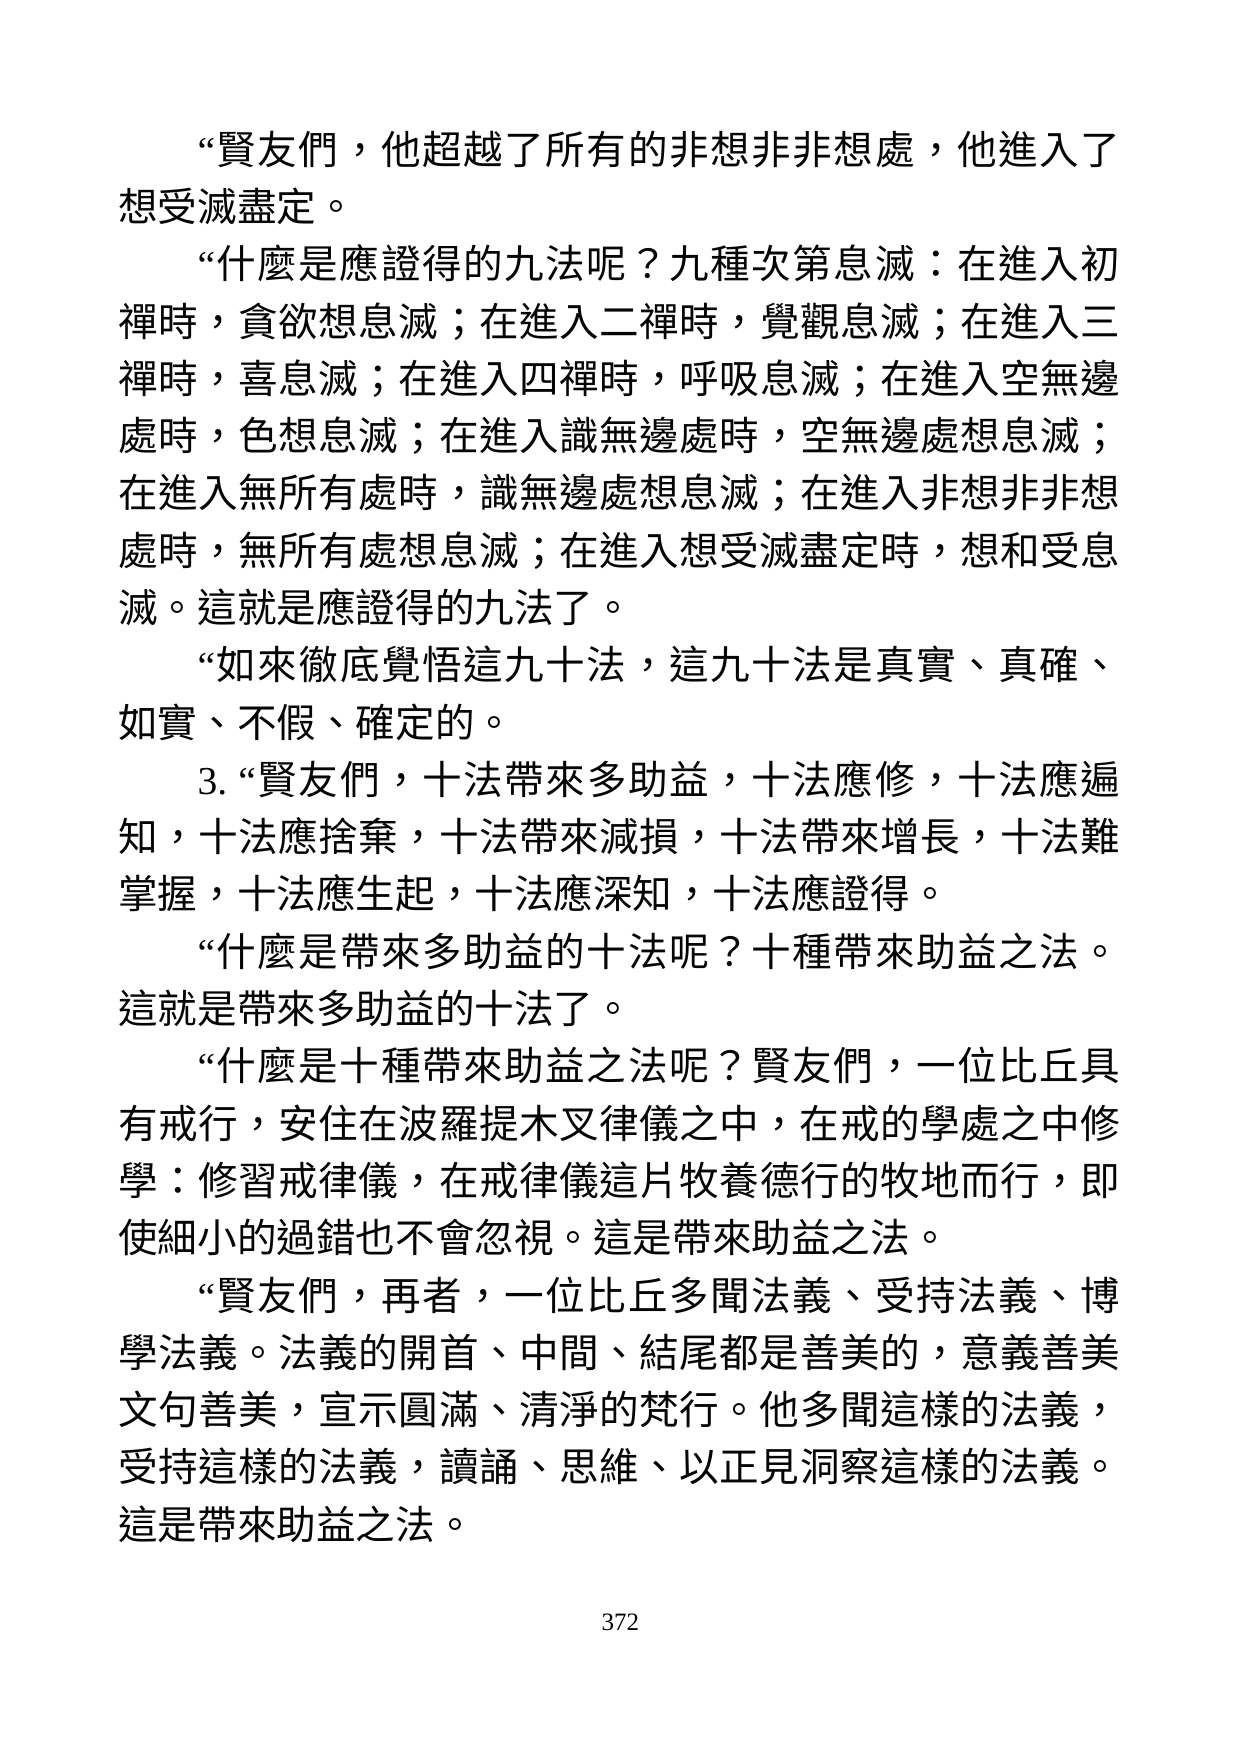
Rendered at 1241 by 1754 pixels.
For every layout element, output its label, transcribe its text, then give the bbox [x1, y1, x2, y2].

text “賢友們，他超越了所有的非想非非想處，他進入了想受滅盡定。 [118, 118, 1122, 233]
text 3. “賢友們，十法帶來多助益，十法應修，十法應遍知，十法應捨棄，十法帶來減損，十法帶來增長，十法難掌握，十法應生起，十法應深知，十法應證得。 [118, 748, 1122, 920]
text “賢友們，再者，一位比丘多聞法義、受持法義、博學法義。法義的開首、中間、結尾都是善美的，意義善美、文句善美，宣示圓滿、清淨的梵行。他多聞這樣的法義，受持這樣的法義，讀誦、思維、以正見洞察這樣的法義。這是帶來助益之法。 [118, 1264, 1122, 1550]
text “什麼是十種帶來助益之法呢？賢友們，一位比丘具有戒行，安住在波羅提木叉律儀之中，在戒的學處之中修學：修習戒律儀，在戒律儀這片牧養德行的牧地而行，即使細小的過錯也不會忽視。這是帶來助益之法。 [118, 1035, 1122, 1264]
text “什麼是應證得的九法呢？九種次第息滅：在進入初禪時，貪欲想息滅；在進入二禪時，覺觀息滅；在進入三禪時，喜息滅；在進入四禪時，呼吸息滅；在進入空無邊處時，色想息滅；在進入識無邊處時，空無邊處想息滅；在進入無所有處時，識無邊處想息滅；在進入非想非非想處時，無所有處想息滅；在進入想受滅盡定時，想和受息滅。這就是應證得的九法了。 [118, 233, 1122, 634]
text “如來徹底覺悟這九十法，這九十法是真實、真確、如實、不假、確定的。 [118, 634, 1122, 748]
text “什麼是帶來多助益的十法呢？十種帶來助益之法。這就是帶來多助益的十法了。 [118, 920, 1122, 1035]
